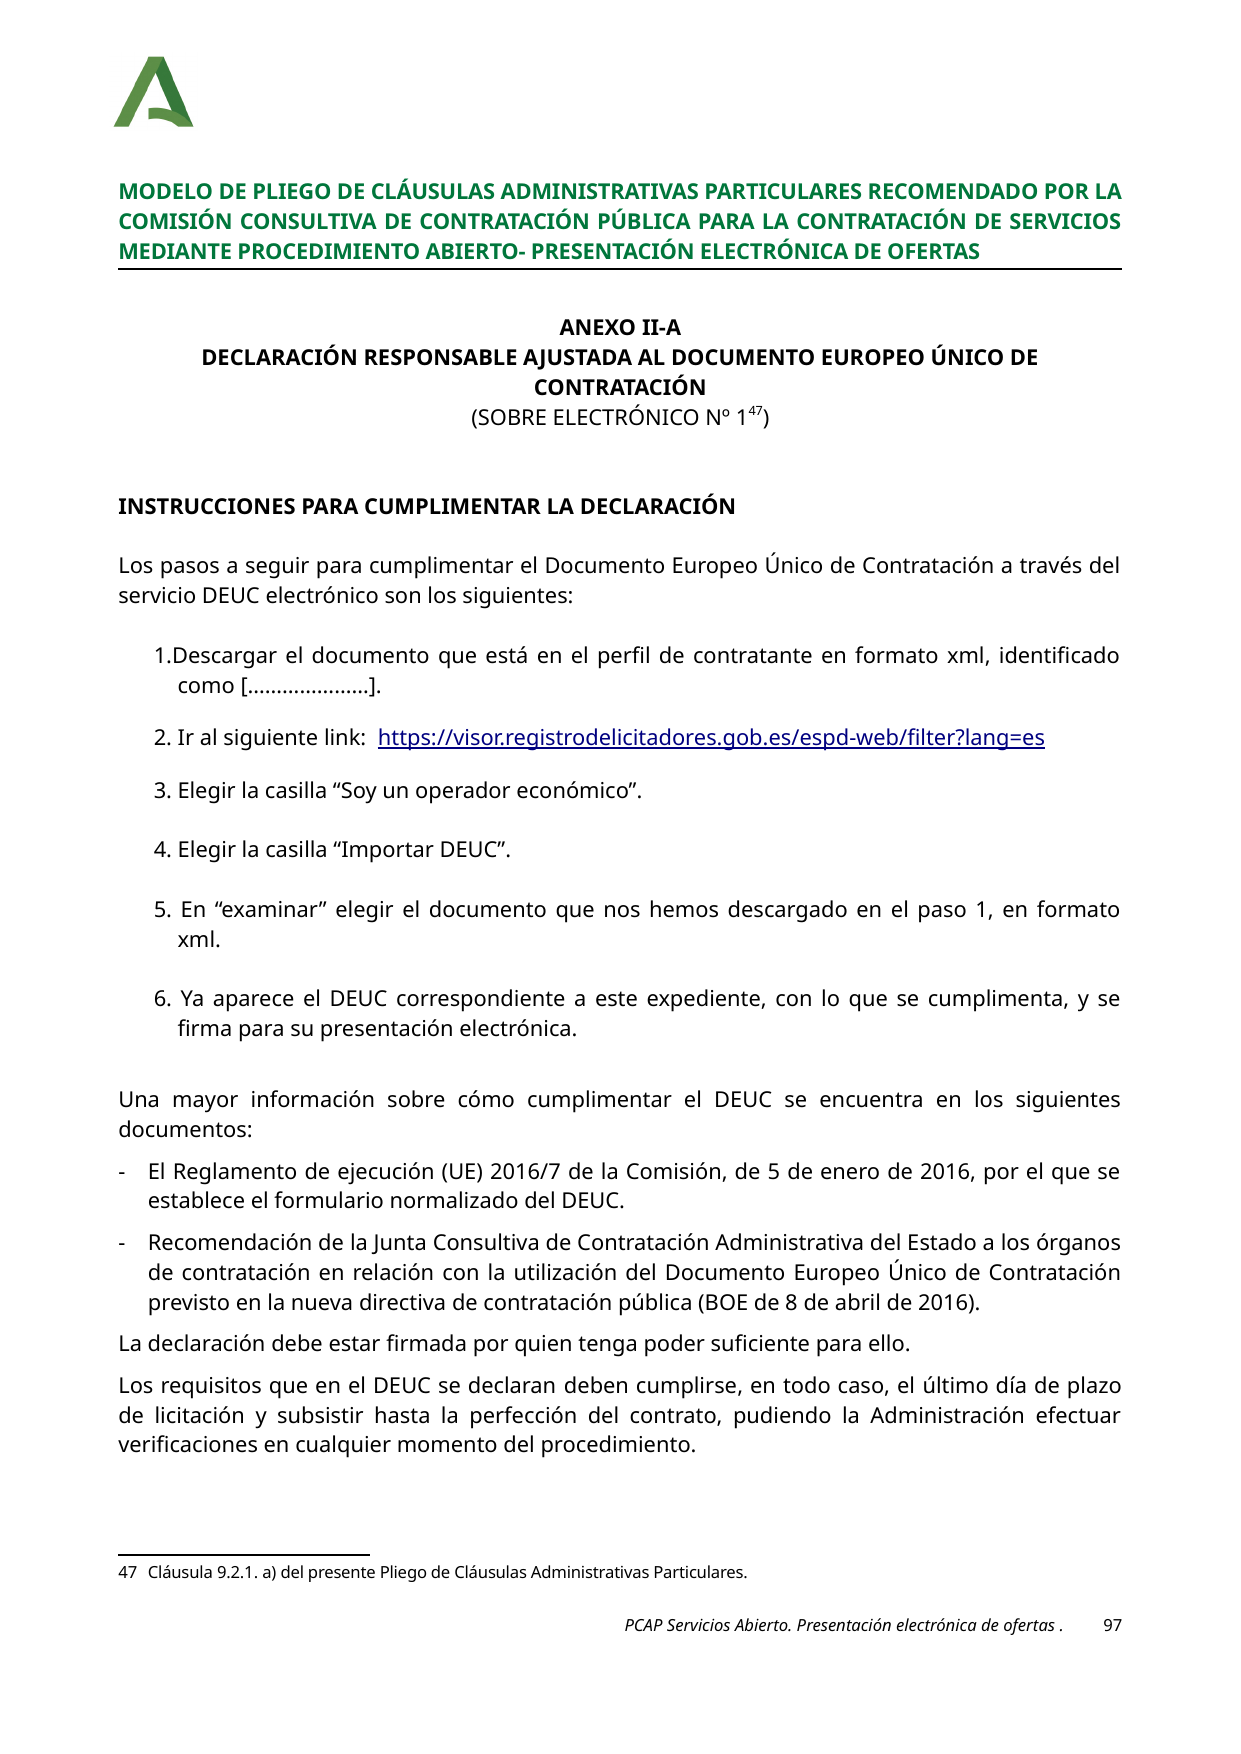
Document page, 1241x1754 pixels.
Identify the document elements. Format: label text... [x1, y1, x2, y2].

text 6. Ya aparece el DEUC correspondiente a este expediente, con lo que se cumplimenta, y se firma para su presentación electrónica. [153, 983, 1122, 1043]
text Cláusula 9.2.1. a) del presente Pliego de Cláusulas Administrativas Particulares. [118, 1561, 1122, 1584]
text 2. Ir al siguiente link: https://visor.registrodelicitadores.gob.es/espd-web/filter?lang=es [153, 722, 1122, 752]
text ANEXO II-A [118, 312, 1122, 342]
text Una mayor información sobre cómo cumplimentar el DEUC se encuentra en los siguientes documentos: [118, 1084, 1122, 1144]
text MODELO DE PLIEGO DE CLÁUSULAS ADMINISTRATIVAS PARTICULARES RECOMENDADO POR LA COMISIÓN CONSULTIVA DE CONTRATACIÓN PÚBLICA PARA LA CONTRATACIÓN DE SERVICIOS MEDIANTE PROCEDIMIENTO ABIERTO- PRESENTACIÓN ELECTRÓNICA DE OFERTAS [118, 176, 1122, 268]
text 4. Elegir la casilla “Importar DEUC”. [153, 834, 1122, 864]
text (SOBRE ELECTRÓNICO Nº 1) [118, 402, 1122, 431]
text 1.Descargar el documento que está en el perfil de contratante en formato xml, identificado como […………………]. [153, 640, 1122, 699]
text - El Reglamento de ejecución (UE) 2016/7 de la Comisión, de 5 de enero de 2016, por el que se establece el formulario normalizado del DEUC. [118, 1156, 1122, 1215]
text 5. En “examinar” elegir el documento que nos hemos descargado en el paso 1, en formato xml. [153, 894, 1122, 953]
text 3. Elegir la casilla “Soy un operador económico”. [153, 775, 1122, 804]
text La declaración debe estar firmada por quien tenga poder suficiente para ello. [118, 1328, 1122, 1358]
text Los pasos a seguir para cumplimentar el Documento Europeo Único de Contratación a través del servicio DEUC electrónico son los siguientes: [118, 551, 1122, 610]
text - Recomendación de la Junta Consultiva de Contratación Administrativa del Estado a los órganos de contratación en relación con la utilización del Documento Europeo Único de Contratación previsto en la nueva directiva de contratación pública (BOE de 8 de abril de 2016). [118, 1227, 1122, 1316]
text DECLARACIÓN RESPONSABLE AJUSTADA AL DOCUMENTO EUROPEO ÚNICO DE CONTRATACIÓN [118, 342, 1122, 402]
picture [109, 52, 198, 131]
text Los requisitos que en el DEUC se declaran deben cumplirse, en todo caso, el último día de plazo de licitación y subsistir hasta la perfección del contrato, pudiendo la Administración efectuar verificaciones en cualquier momento del procedimiento. [118, 1370, 1122, 1459]
text INSTRUCCIONES PARA CUMPLIMENTAR LA DECLARACIÓN [118, 491, 1122, 521]
